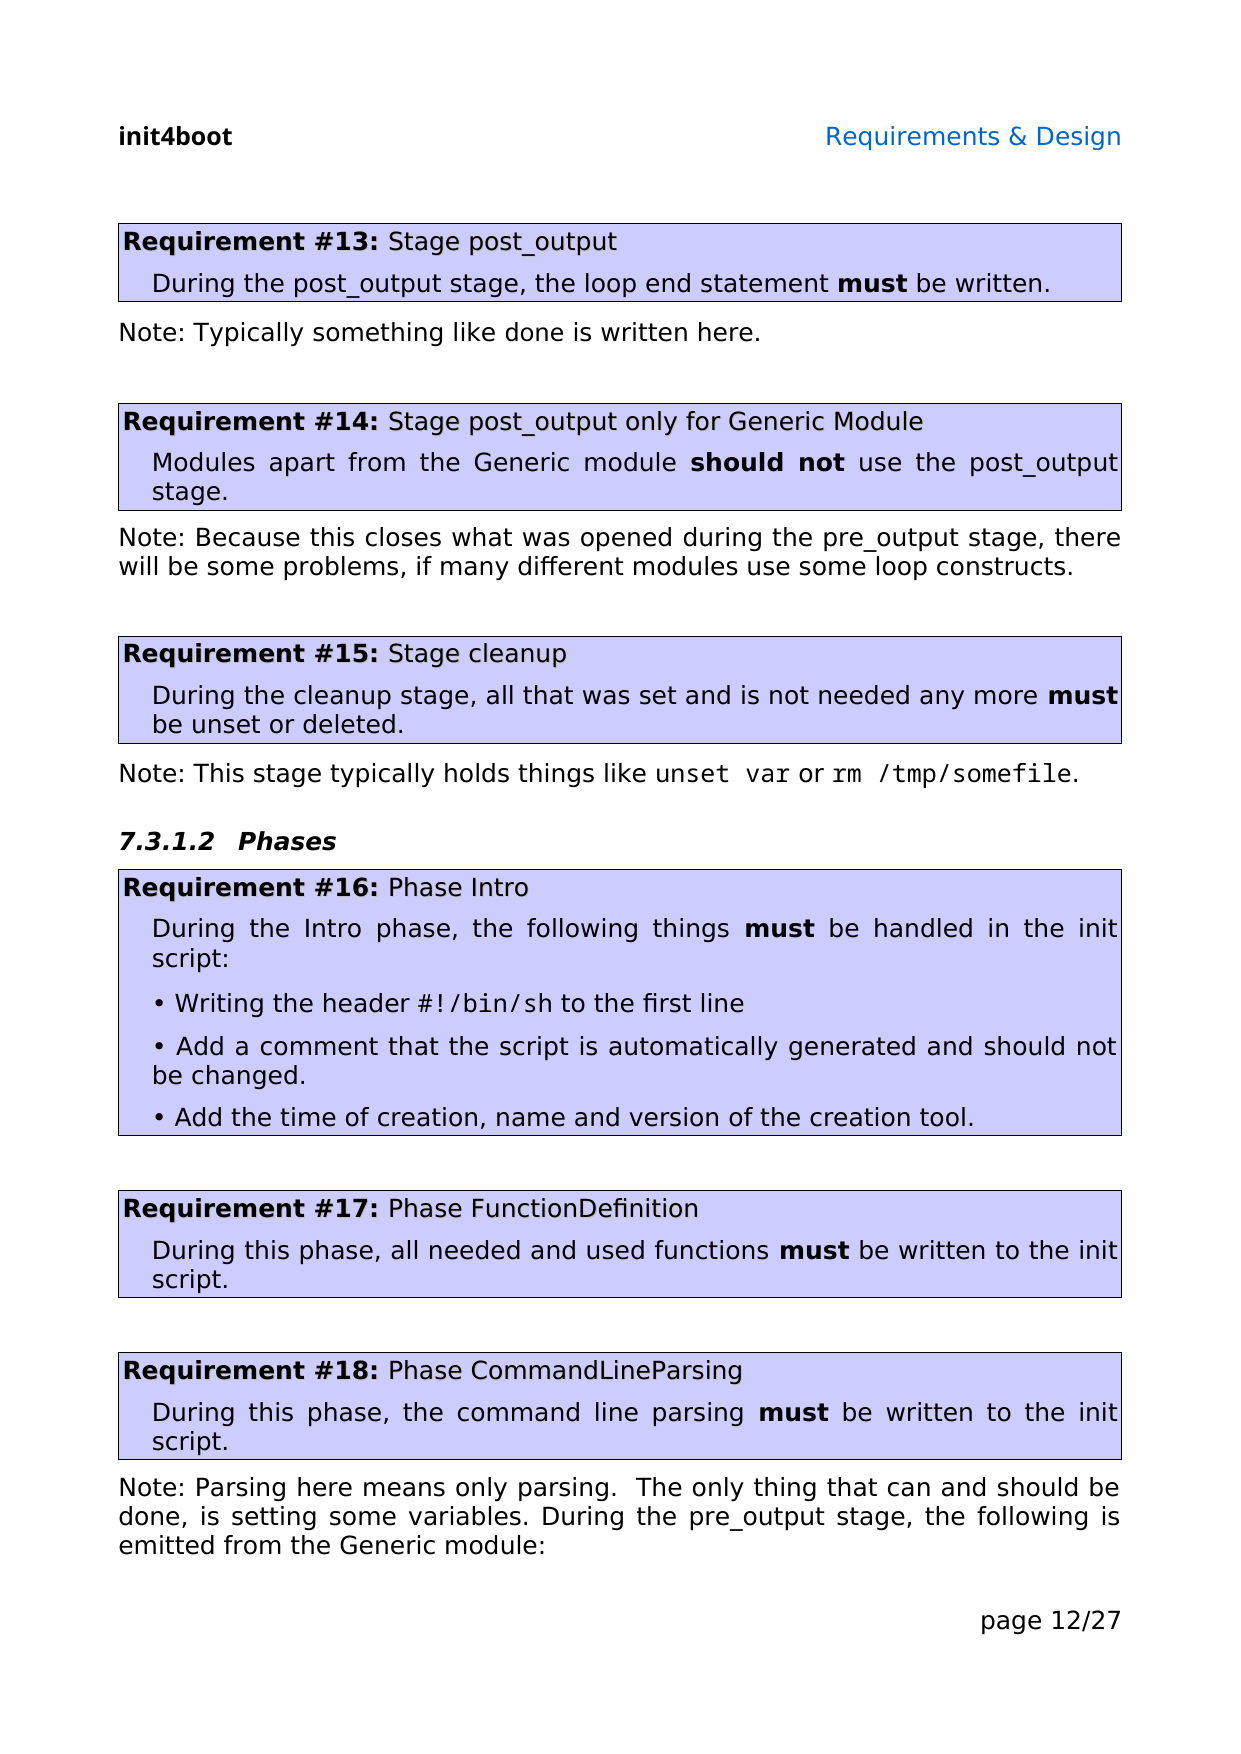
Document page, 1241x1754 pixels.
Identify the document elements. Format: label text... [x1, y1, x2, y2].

text Note: Because this closes what was opened during the pre_output stage, there will be some problems, if many different modules use some loop constructs. [118, 523, 1122, 582]
list Stage post_output only for Generic Module [119, 404, 1121, 436]
list Stage cleanup [119, 637, 1121, 669]
text Note: Typically something like done is written here. [118, 314, 1122, 349]
list During the post_output stage, the loop end statement must be written. [119, 265, 1121, 301]
list Phase CommandLineParsing [119, 1353, 1121, 1385]
text Note: Parsing here means only parsing. The only thing that can and should be done, is setting some variables. During the pre_output stage, the following is emitted from the Generic module: [118, 1473, 1122, 1560]
list Stage post_output [119, 224, 1121, 256]
subtitle Phases [118, 828, 1122, 857]
list During this phase, all needed and used functions must be written to the init script. [119, 1232, 1121, 1297]
text Note: This stage typically holds things like unset var or rm /tmp/somefile. [118, 756, 1122, 790]
list During the cleanup stage, all that was set and is not needed any more must be unset or deleted. [119, 677, 1121, 743]
list Modules apart from the Generic module should not use the post_output stage. [119, 444, 1121, 510]
list Phase FunctionDefinition [119, 1191, 1121, 1223]
list During this phase, the command line parsing must be written to the init script. [119, 1394, 1121, 1459]
list Phase Intro [119, 870, 1121, 902]
list • Add the time of creation, name and version of the creation tool. [119, 1099, 1121, 1135]
list • Add a comment that the script is automatically generated and should not be changed. [119, 1028, 1121, 1090]
list • Writing the header #!/bin/sh to the first line [119, 982, 1121, 1019]
list During the Intro phase, the following things must be handled in the init script: [119, 911, 1121, 973]
